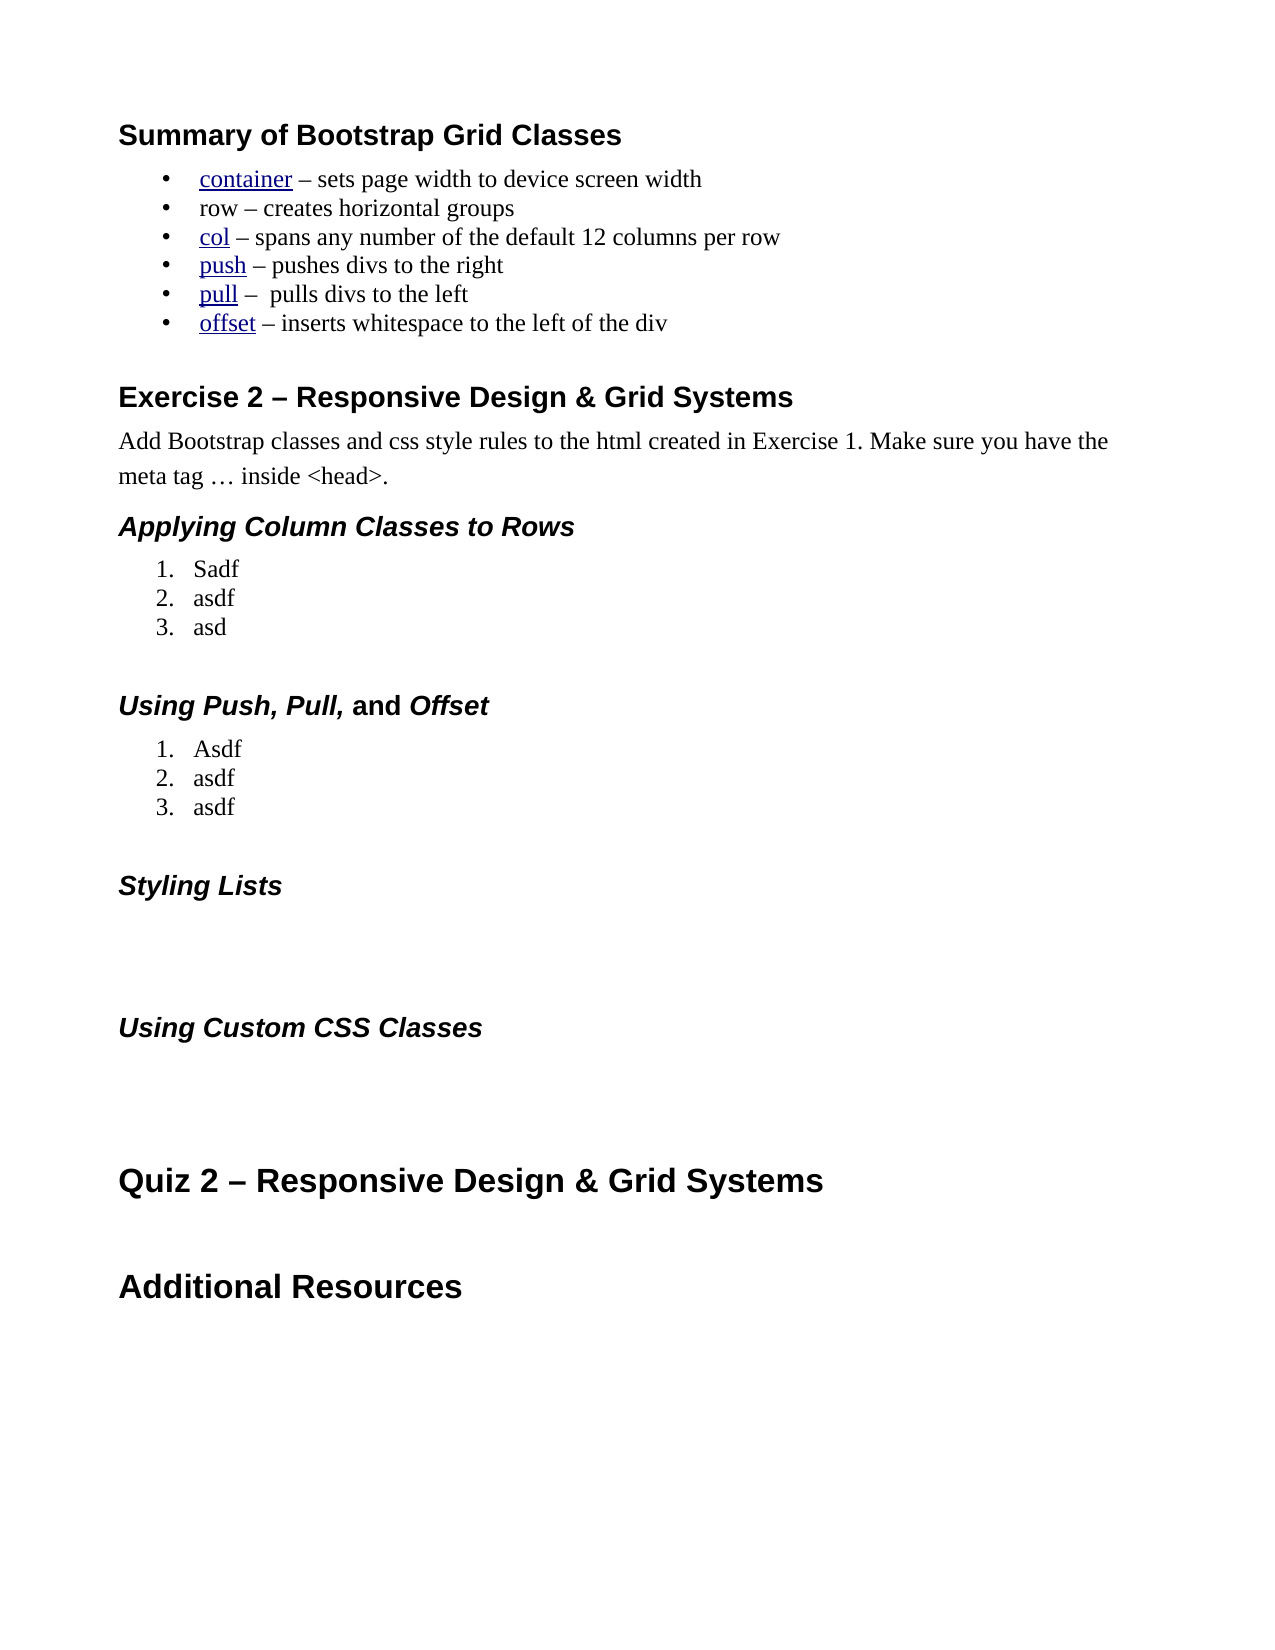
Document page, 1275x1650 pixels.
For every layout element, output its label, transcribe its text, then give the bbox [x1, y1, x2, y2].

list offset – inserts whitespace to the left of the div [162, 308, 1157, 337]
list asdf [156, 792, 1157, 820]
list push – pushes divs to the right [162, 251, 1157, 279]
list asdf [156, 583, 1157, 612]
text Add Bootstrap classes and css style rules to the html created in Exercise 1. Make sure you have the meta tag … inside <head>. [118, 426, 1157, 490]
subtitle Summary of Bootstrap Grid Classes [118, 118, 1157, 152]
list pull – pulls divs to the left [162, 279, 1157, 308]
list asd [156, 612, 1157, 641]
subtitle Exercise 2 – Responsive Design & Grid Systems [118, 380, 1157, 414]
list col – spans any number of the default 12 columns per row [162, 222, 1157, 251]
list Asdf [156, 734, 1157, 763]
subtitle Additional Resources [118, 1267, 1157, 1306]
subtitle Using Custom CSS Classes [118, 1012, 1157, 1044]
list Sadf [156, 554, 1157, 583]
subtitle Applying Column Classes to Rows [118, 510, 1157, 542]
subtitle Quiz 2 – Responsive Design & Grid Systems [118, 1161, 1157, 1199]
subtitle Styling Lists [118, 869, 1157, 901]
list row – creates horizontal groups [162, 193, 1157, 222]
list container – sets page width to device screen width [162, 164, 1157, 193]
subtitle Using Push, Pull, and Offset [118, 690, 1157, 722]
list asdf [156, 763, 1157, 792]
